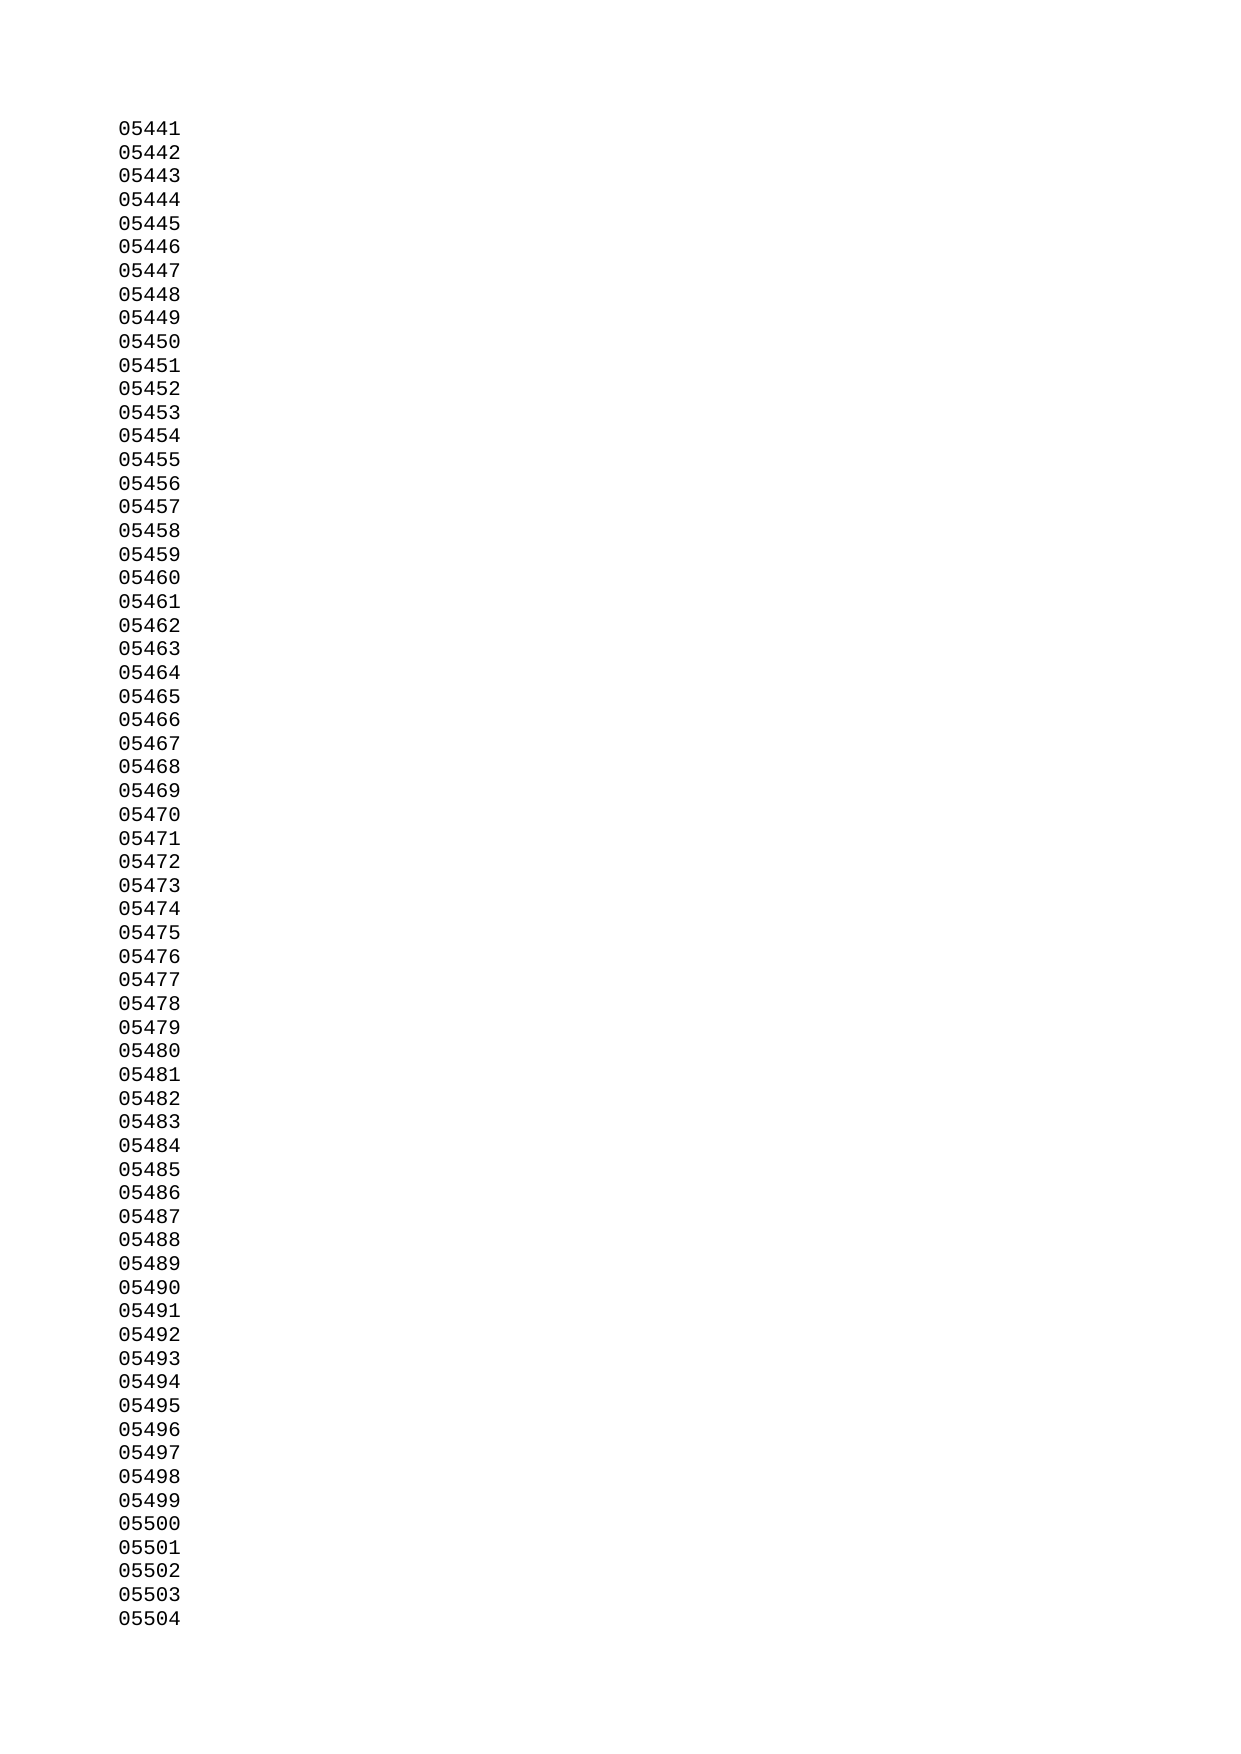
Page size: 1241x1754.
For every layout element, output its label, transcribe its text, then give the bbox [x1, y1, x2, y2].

text 05476 [118, 946, 1122, 969]
text 05444 [118, 189, 1122, 213]
text 05489 [118, 1253, 1122, 1277]
text 05461 [118, 591, 1122, 615]
text 05457 [118, 496, 1122, 520]
text 05447 [118, 260, 1122, 284]
text 05483 [118, 1111, 1122, 1135]
text 05475 [118, 922, 1122, 946]
text 05499 [118, 1489, 1122, 1513]
text 05474 [118, 898, 1122, 922]
text 05467 [118, 733, 1122, 757]
text 05460 [118, 567, 1122, 591]
text 05468 [118, 757, 1122, 780]
text 05479 [118, 1017, 1122, 1040]
text 05504 [118, 1608, 1122, 1631]
text 05495 [118, 1395, 1122, 1419]
text 05491 [118, 1300, 1122, 1324]
text 05464 [118, 662, 1122, 686]
text 05445 [118, 213, 1122, 236]
text 05498 [118, 1466, 1122, 1489]
text 05458 [118, 520, 1122, 544]
text 05478 [118, 993, 1122, 1017]
text 05480 [118, 1040, 1122, 1064]
text 05477 [118, 969, 1122, 993]
text 05466 [118, 709, 1122, 733]
text 05500 [118, 1513, 1122, 1537]
text 05482 [118, 1088, 1122, 1111]
text 05451 [118, 354, 1122, 378]
text 05470 [118, 804, 1122, 827]
text 05448 [118, 284, 1122, 307]
text 05462 [118, 615, 1122, 638]
text 05459 [118, 544, 1122, 567]
text 05501 [118, 1537, 1122, 1561]
text 05449 [118, 307, 1122, 331]
text 05463 [118, 638, 1122, 662]
text 05456 [118, 473, 1122, 496]
text 05454 [118, 426, 1122, 449]
text 05484 [118, 1135, 1122, 1158]
text 05503 [118, 1584, 1122, 1608]
text 05472 [118, 851, 1122, 875]
text 05446 [118, 236, 1122, 260]
text 05469 [118, 780, 1122, 804]
text 05453 [118, 402, 1122, 426]
text 05485 [118, 1158, 1122, 1182]
text 05452 [118, 378, 1122, 402]
text 05488 [118, 1229, 1122, 1253]
text 05471 [118, 827, 1122, 851]
text 05496 [118, 1419, 1122, 1442]
text 05473 [118, 875, 1122, 898]
text 05443 [118, 165, 1122, 189]
text 05493 [118, 1348, 1122, 1371]
text 05441 [118, 118, 1122, 142]
text 05497 [118, 1442, 1122, 1466]
text 05450 [118, 331, 1122, 354]
text 05490 [118, 1277, 1122, 1300]
text 05455 [118, 449, 1122, 473]
text 05486 [118, 1182, 1122, 1206]
text 05492 [118, 1324, 1122, 1348]
text 05494 [118, 1371, 1122, 1395]
text 05481 [118, 1064, 1122, 1088]
text 05465 [118, 686, 1122, 709]
text 05502 [118, 1561, 1122, 1584]
text 05442 [118, 142, 1122, 165]
text 05487 [118, 1206, 1122, 1229]
